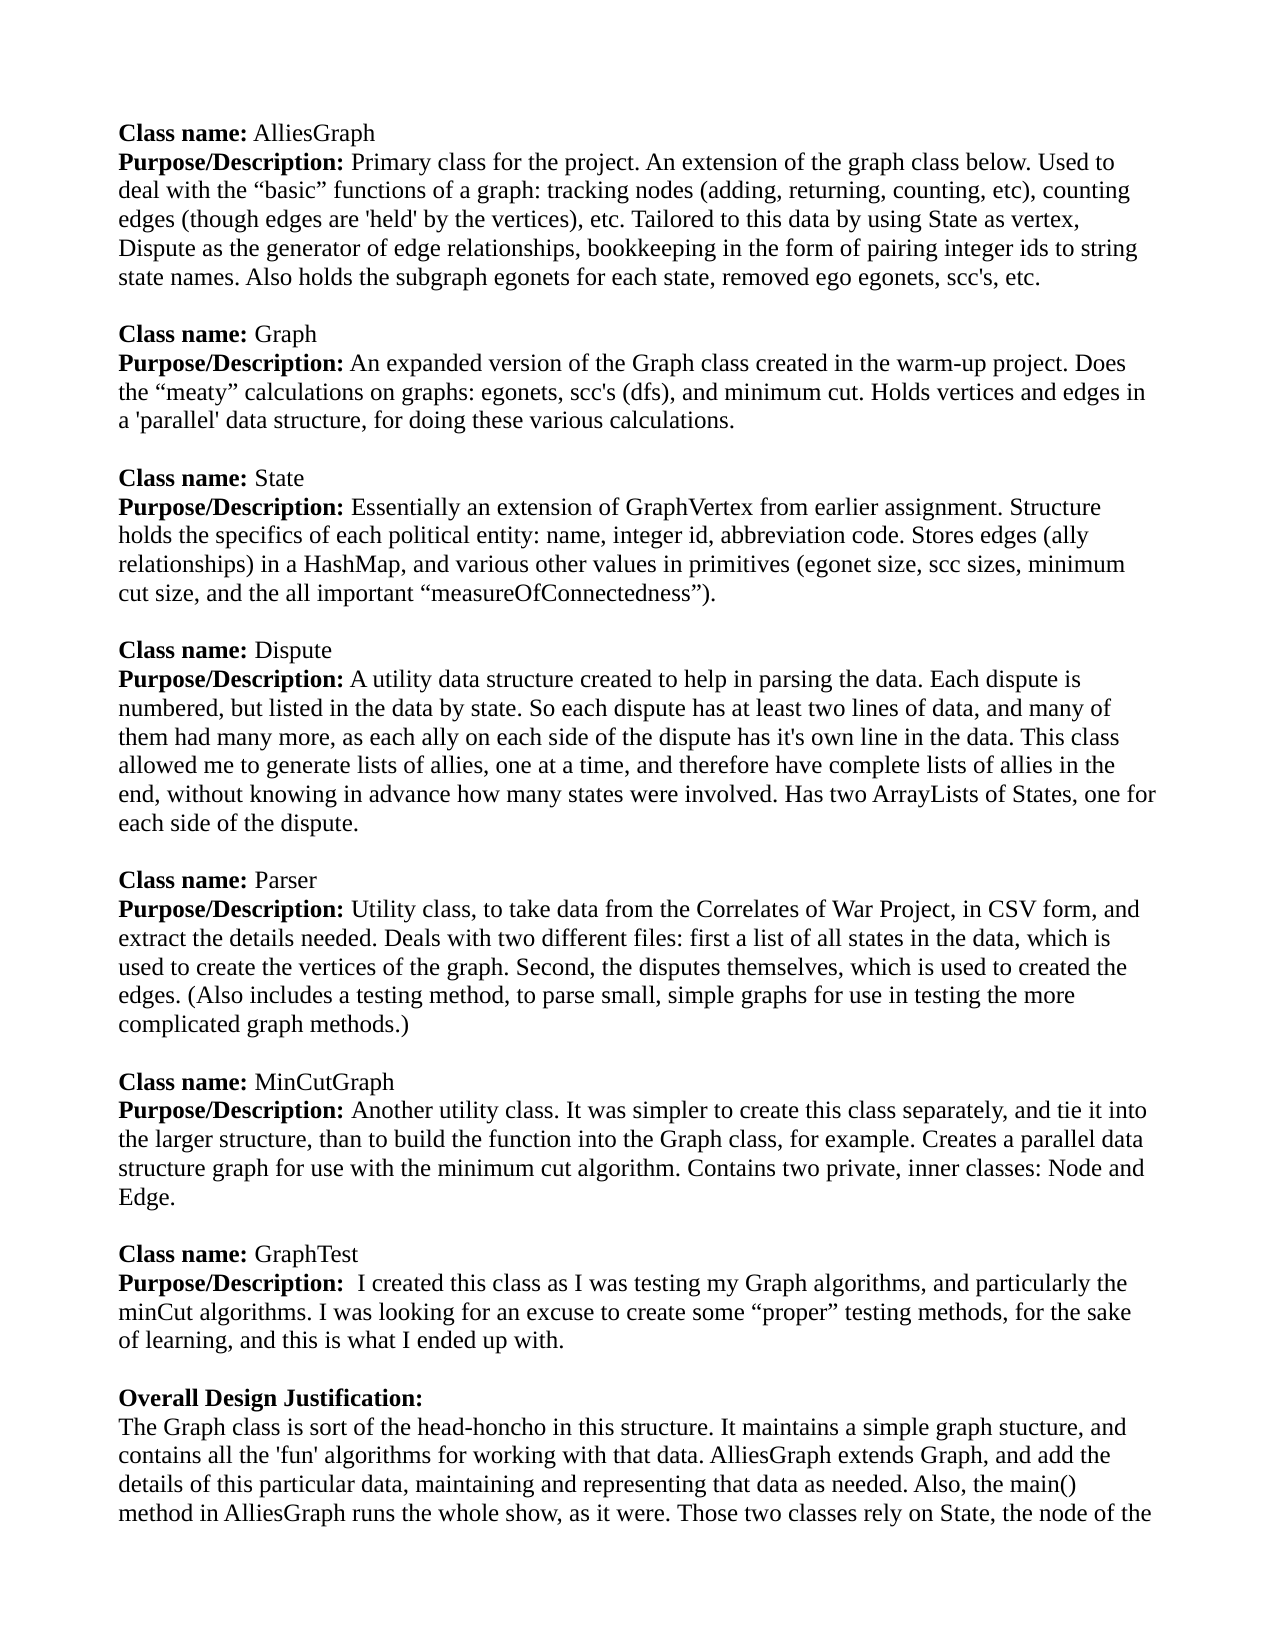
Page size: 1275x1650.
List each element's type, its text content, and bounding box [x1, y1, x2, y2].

text Purpose/Description: Another utility class. It was simpler to create this class separately, and tie it into the larger structure, than to build the function into the Graph class, for example. Creates a parallel data structure graph for use with the minimum cut algorithm. Contains two private, inner classes: Node and Edge. [118, 1096, 1157, 1211]
text Purpose/Description: Primary class for the project. An extension of the graph class below. Used to deal with the “basic” functions of a graph: tracking nodes (adding, returning, counting, etc), counting edges (though edges are 'held' by the vertices), etc. Tailored to this data by using State as vertex, Dispute as the generator of edge relationships, bookkeeping in the form of pairing integer ids to string state names. Also holds the subgraph egonets for each state, removed ego egonets, scc's, etc. [118, 147, 1157, 291]
text Overall Design Justification: [118, 1383, 1157, 1412]
text Purpose/Description: Essentially an extension of GraphVertex from earlier assignment. Structure holds the specifics of each political entity: name, integer id, abbreviation code. Stores edges (ally relationships) in a HashMap, and various other values in primitives (egonet size, scc sizes, minimum cut size, and the all important “measureOfConnectedness”). [118, 492, 1157, 607]
text Class name: MinCutGraph [118, 1067, 1157, 1096]
text Purpose/Description: Utility class, to take data from the Correlates of War Project, in CSV form, and extract the details needed. Deals with two different files: first a list of all states in the data, which is used to create the vertices of the graph. Second, the disputes themselves, which is used to created the edges. (Also includes a testing method, to parse small, simple graphs for use in testing the more complicated graph methods.) [118, 894, 1157, 1038]
text Purpose/Description: I created this class as I was testing my Graph algorithms, and particularly the minCut algorithms. I was looking for an excuse to create some “proper” testing methods, for the sake of learning, and this is what I ended up with. [118, 1268, 1157, 1354]
text Class name: Graph [118, 319, 1157, 348]
text Purpose/Description: An expanded version of the Graph class created in the warm-up project. Does the “meaty” calculations on graphs: egonets, scc's (dfs), and minimum cut. Holds vertices and edges in a 'parallel' data structure, for doing these various calculations. [118, 348, 1157, 434]
text The Graph class is sort of the head-honcho in this structure. It maintains a simple graph stucture, and contains all the 'fun' algorithms for working with that data. AlliesGraph extends Graph, and add the details of this particular data, maintaining and representing that data as needed. Also, the main() method in AlliesGraph runs the whole show, as it were. Those two classes rely on State, the node of the [118, 1412, 1157, 1527]
text Class name: AlliesGraph [118, 118, 1157, 147]
text Class name: Parser [118, 866, 1157, 894]
text Class name: GraphTest [118, 1239, 1157, 1268]
text Class name: State [118, 463, 1157, 492]
text Class name: Dispute [118, 636, 1157, 664]
text Purpose/Description: A utility data structure created to help in parsing the data. Each dispute is numbered, but listed in the data by state. So each dispute has at least two lines of data, and many of them had many more, as each ally on each side of the dispute has it's own line in the data. This class allowed me to generate lists of allies, one at a time, and therefore have complete lists of allies in the end, without knowing in advance how many states were involved. Has two ArrayLists of States, one for each side of the dispute. [118, 664, 1157, 837]
